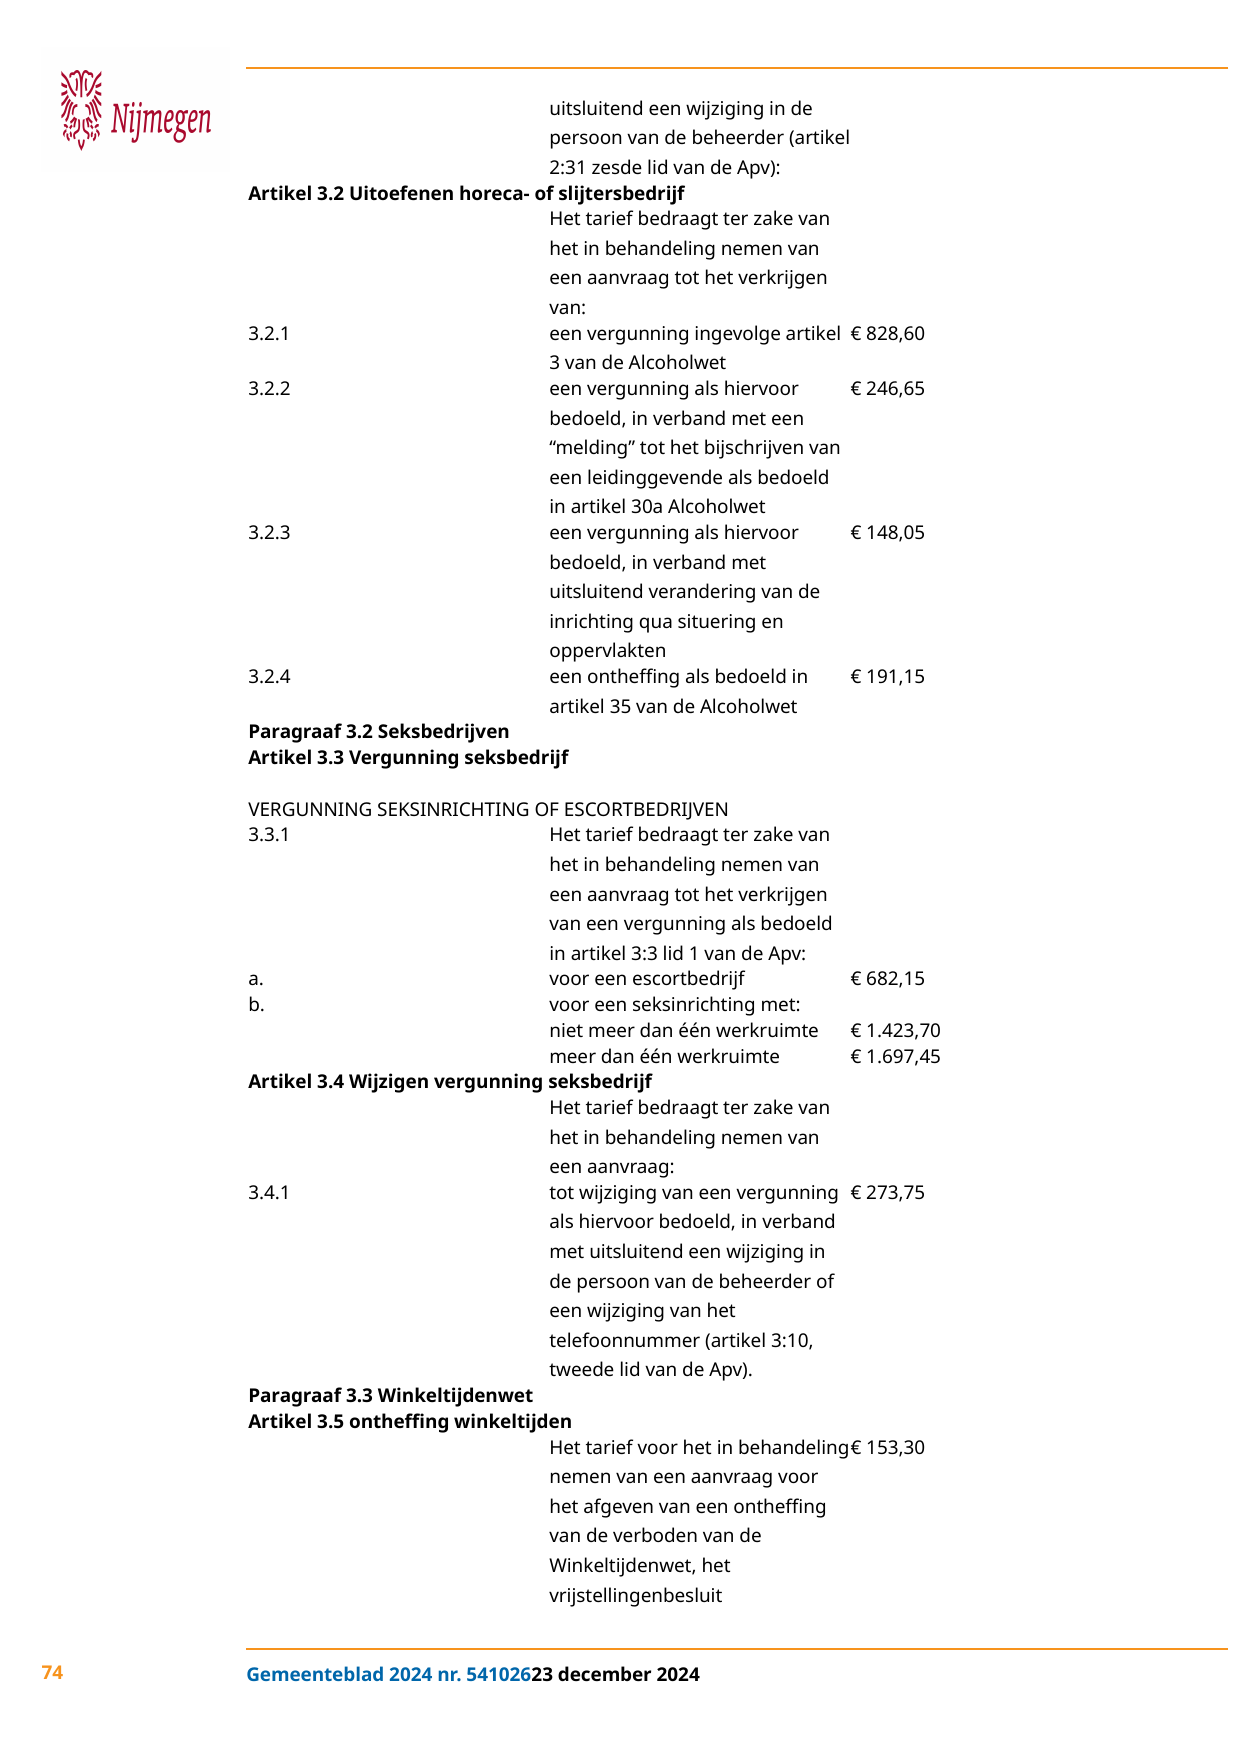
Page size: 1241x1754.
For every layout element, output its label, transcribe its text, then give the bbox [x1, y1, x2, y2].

table_cell Het tarief bedraagt ter zake van het in behandeling nemen van een aanvraag tot het verkrijgen van: [549, 205, 850, 320]
table_cell een vergunning als hiervoor bedoeld, in verband met uitsluitend verandering van de inrichting qua situering en oppervlakten [549, 519, 850, 663]
table_cell voor een escortbedrijf [549, 966, 850, 991]
table_cell € 191,15 [850, 663, 1152, 719]
picture [41, 47, 231, 172]
table_cell [850, 991, 1152, 1017]
table_cell 3.2.4 [248, 663, 549, 719]
table_cell meer dan één werkruimte [549, 1043, 850, 1068]
table_cell [850, 205, 1152, 320]
table_cell [248, 1094, 549, 1179]
table_cell [248, 1017, 549, 1043]
table_cell [850, 1094, 1152, 1179]
table_cell € 1.423,70 [850, 1017, 1152, 1043]
table_cell [248, 1434, 549, 1607]
table_cell [248, 770, 549, 796]
table_cell € 153,30 [850, 1434, 1152, 1607]
table_cell [248, 1043, 549, 1068]
table_cell [850, 822, 1152, 966]
table_cell [248, 95, 549, 180]
table_cell [248, 205, 549, 320]
table_cell [850, 95, 1152, 180]
table_cell tot wijziging van een vergunning als hiervoor bedoeld, in verband met uitsluitend een wijziging in de persoon van de beheerder of een wijziging van het telefoonnummer (artikel 3:10, tweede lid van de Apv). [549, 1179, 850, 1382]
table_cell 3.2.2 [248, 375, 549, 519]
table_cell VERGUNNING SEKSINRICHTING OF ESCORTBEDRIJVEN [248, 796, 1152, 822]
table_cell Het tarief bedraagt ter zake van het in behandeling nemen van een aanvraag tot het verkrijgen van een vergunning als bedoeld in artikel 3:3 lid 1 van de Apv: [549, 822, 850, 966]
table_cell € 148,05 [850, 519, 1152, 663]
table_cell b. [248, 991, 549, 1017]
table_cell 3.2.1 [248, 320, 549, 375]
table_cell Paragraaf 3.3 Winkeltijdenwet [248, 1383, 1152, 1408]
table_cell a. [248, 966, 549, 991]
table_cell € 273,75 [850, 1179, 1152, 1382]
table_cell 3.3.1 [248, 822, 549, 966]
table_cell Artikel 3.3 Vergunning seksbedrijf [248, 744, 1152, 770]
table_cell een vergunning ingevolge artikel 3 van de Alcoholwet [549, 320, 850, 375]
table_cell € 828,60 [850, 320, 1152, 375]
table_cell Artikel 3.2 Uitoefenen horeca- of slijtersbedrijf [248, 180, 1152, 205]
table_cell € 682,15 [850, 966, 1152, 991]
table_cell Het tarief voor het in behandeling nemen van een aanvraag voor het afgeven van een ontheffing van de verboden van de Winkeltijdenwet, het vrijstellingenbesluit [549, 1434, 850, 1607]
table_cell een vergunning als hiervoor bedoeld, in verband met een “melding” tot het bijschrijven van een leidinggevende als bedoeld in artikel 30a Alcoholwet [549, 375, 850, 519]
table_cell Artikel 3.4 Wijzigen vergunning seksbedrijf [248, 1069, 1152, 1094]
table_cell 3.4.1 [248, 1179, 549, 1382]
table_cell 3.2.3 [248, 519, 549, 663]
table_cell € 246,65 [850, 375, 1152, 519]
table_cell [549, 770, 850, 796]
table_cell voor een seksinrichting met: [549, 991, 850, 1017]
table_cell niet meer dan één werkruimte [549, 1017, 850, 1043]
table_cell uitsluitend een wijziging in de persoon van de beheerder (artikel 2:31 zesde lid van de Apv): [549, 95, 850, 180]
table_cell [850, 770, 1152, 796]
table_cell Paragraaf 3.2 Seksbedrijven [248, 719, 1152, 744]
table_cell Artikel 3.5 ontheffing winkeltijden [248, 1408, 1152, 1434]
table_cell een ontheffing als bedoeld in artikel 35 van de Alcoholwet [549, 663, 850, 719]
table_cell Het tarief bedraagt ter zake van het in behandeling nemen van een aanvraag: [549, 1094, 850, 1179]
table_cell € 1.697,45 [850, 1043, 1152, 1068]
